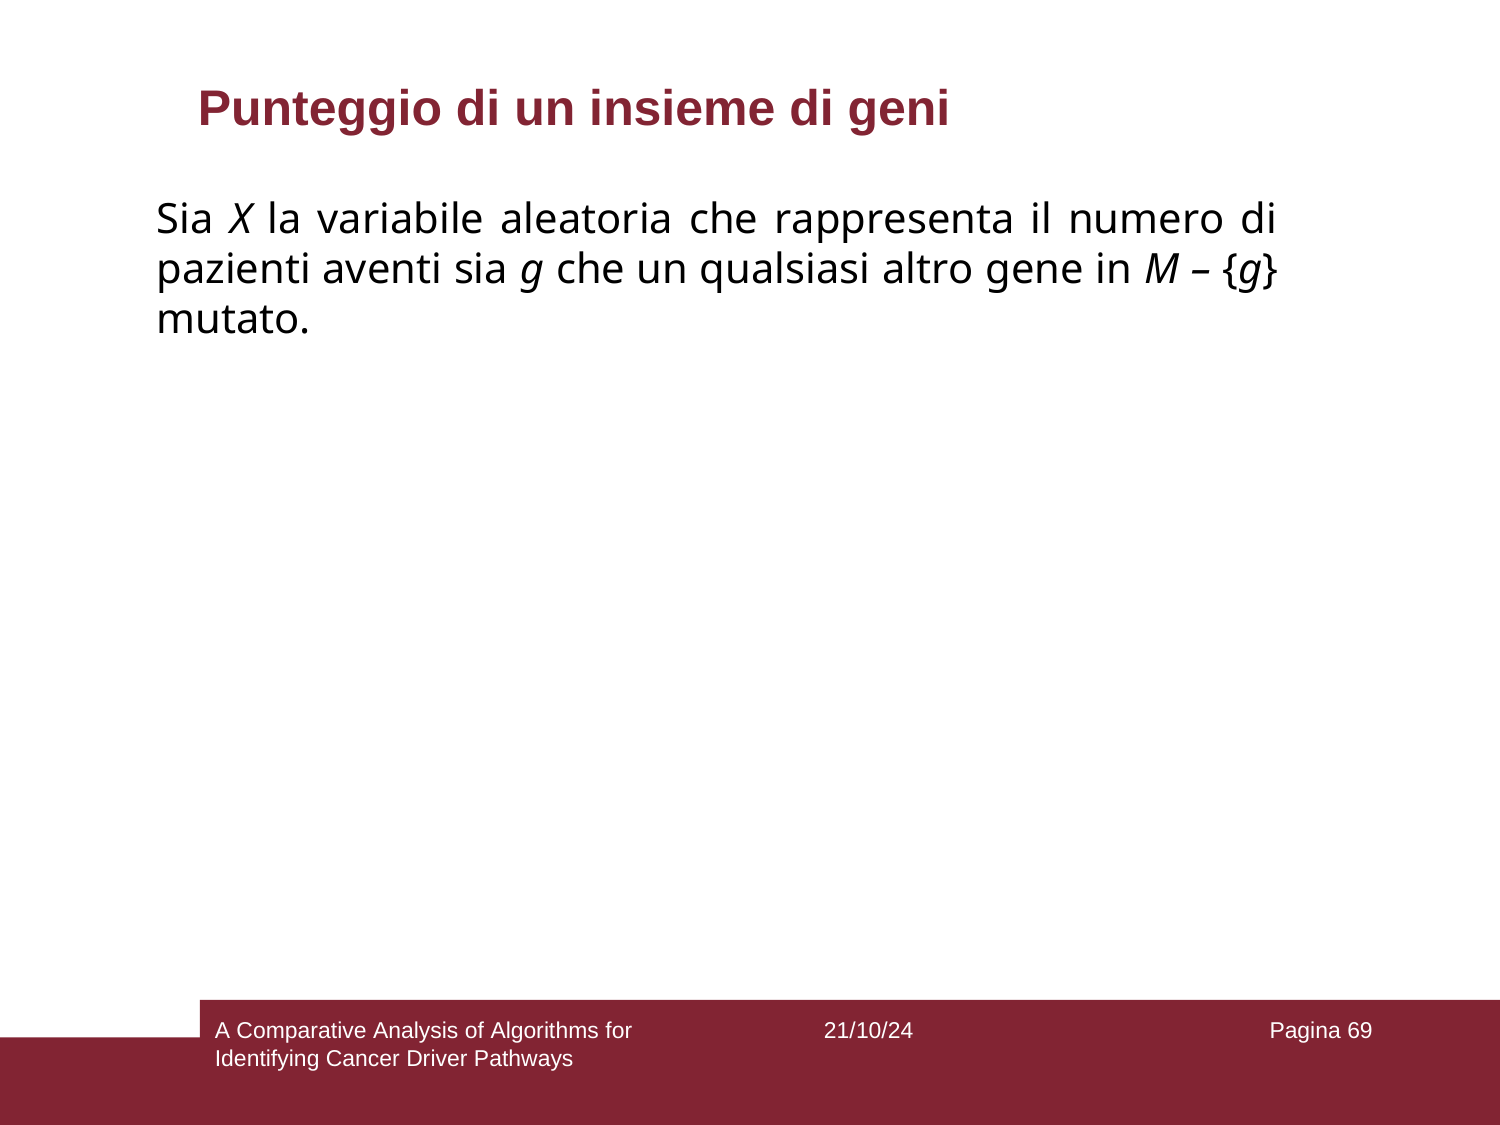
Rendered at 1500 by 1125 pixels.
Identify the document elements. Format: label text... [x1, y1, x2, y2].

text_box Sia X la variabile aleatoria che rappresenta il numero di pazienti aventi sia g che un qualsiasi altro gene in M – {g} mutato. [141, 184, 1376, 350]
text_box 21/10/24 [712, 1008, 1026, 1084]
text_box Pagina <numero> [1074, 1008, 1388, 1084]
text_box A Comparative Analysis of Algorithms for Identifying Cancer Driver Pathways [199, 1008, 676, 1084]
title Punteggio di un insieme di geni [183, 67, 1400, 150]
